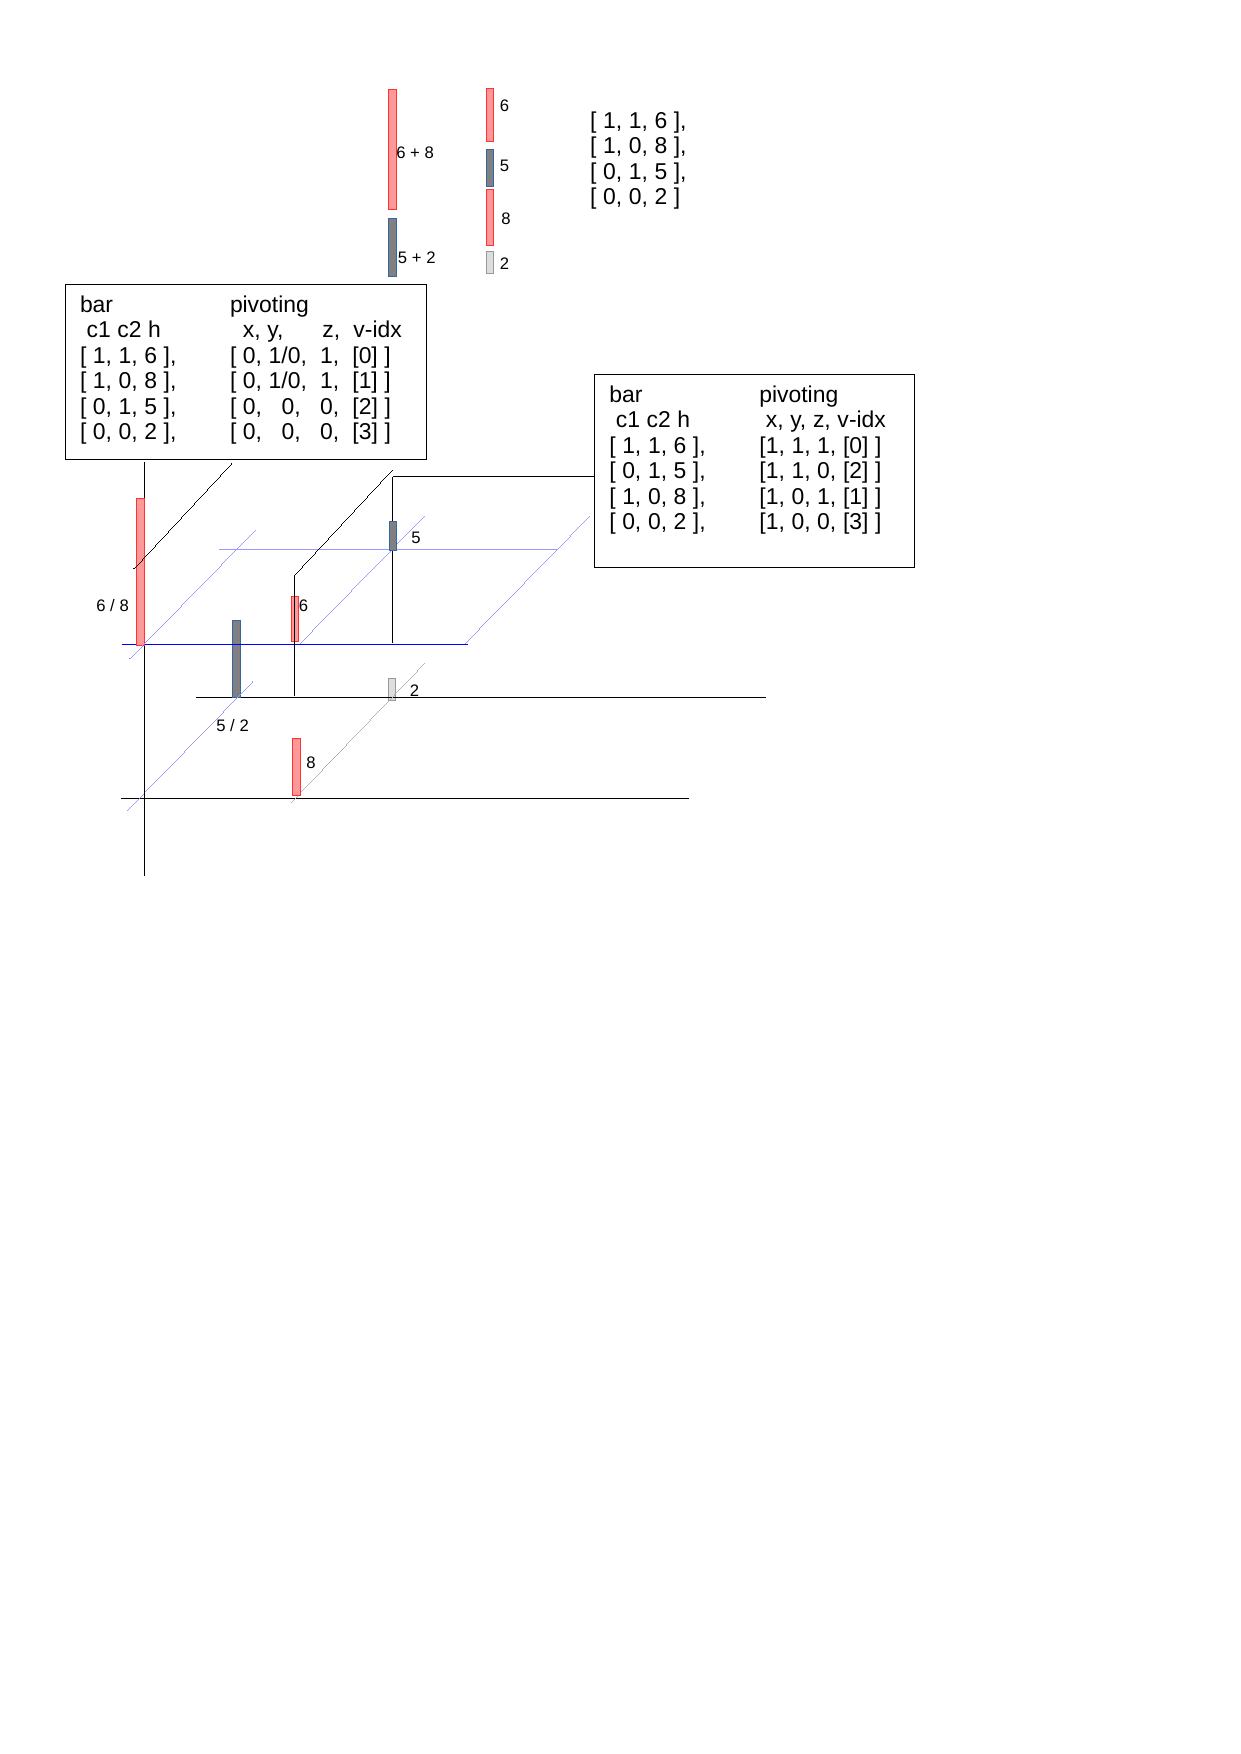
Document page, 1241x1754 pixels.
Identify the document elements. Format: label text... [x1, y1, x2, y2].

text_box 5 [396, 521, 459, 572]
text_box 6 / 8 [145, 588, 151, 640]
text_box [389, 521, 396, 551]
text_box [232, 645, 241, 698]
text_box 2 [395, 673, 457, 724]
text_box 5 [485, 149, 547, 200]
text_box [388, 187, 397, 210]
text_box 6 + 8 [381, 136, 451, 187]
text_box 5 + 2 [383, 240, 453, 277]
text_box 6 [485, 89, 555, 140]
text_box [ 1, 1, 6 ], [ 1, 0, 8 ], [ 0, 1, 5 ], [ 0, 0, 2 ] [549, 100, 802, 225]
text_box [388, 218, 397, 240]
text_box [232, 620, 241, 644]
text_box 6 [284, 588, 354, 640]
text_box [136, 498, 145, 646]
text_box [292, 738, 301, 746]
text_box 2 [485, 246, 547, 297]
text_box [388, 89, 397, 136]
text_box 6 / 8 [81, 588, 136, 640]
text_box 8 [291, 746, 361, 797]
text_box bar pivoting c1 c2 h x, y, z, v-idx [ 1, 1, 6 ], [1, 1, 1, [0] ] [ 0, 1, 5 ], [1, 1, 0, [2] ] [ 1, 0, 8 ], [1, 0, 1, [1] ] [ 0, 0, 2 ], [1, 0, 0, [3] ] [594, 374, 915, 568]
text_box 8 [486, 201, 556, 252]
text_box bar pivoting c1 c2 h x, y, z, v-idx [ 1, 1, 6 ], [ 0, 1/0, 1, [0] ] [ 1, 0, 8 ], [ 0, 1/0, 1, [1] ] [ 0, 1, 5 ], [ 0, 0, 0, [2] ] [ 0, 0, 2 ], [ 0, 0, 0, [3] ] [65, 284, 427, 460]
text_box 5 / 2 [201, 708, 271, 760]
text_box [388, 678, 395, 697]
